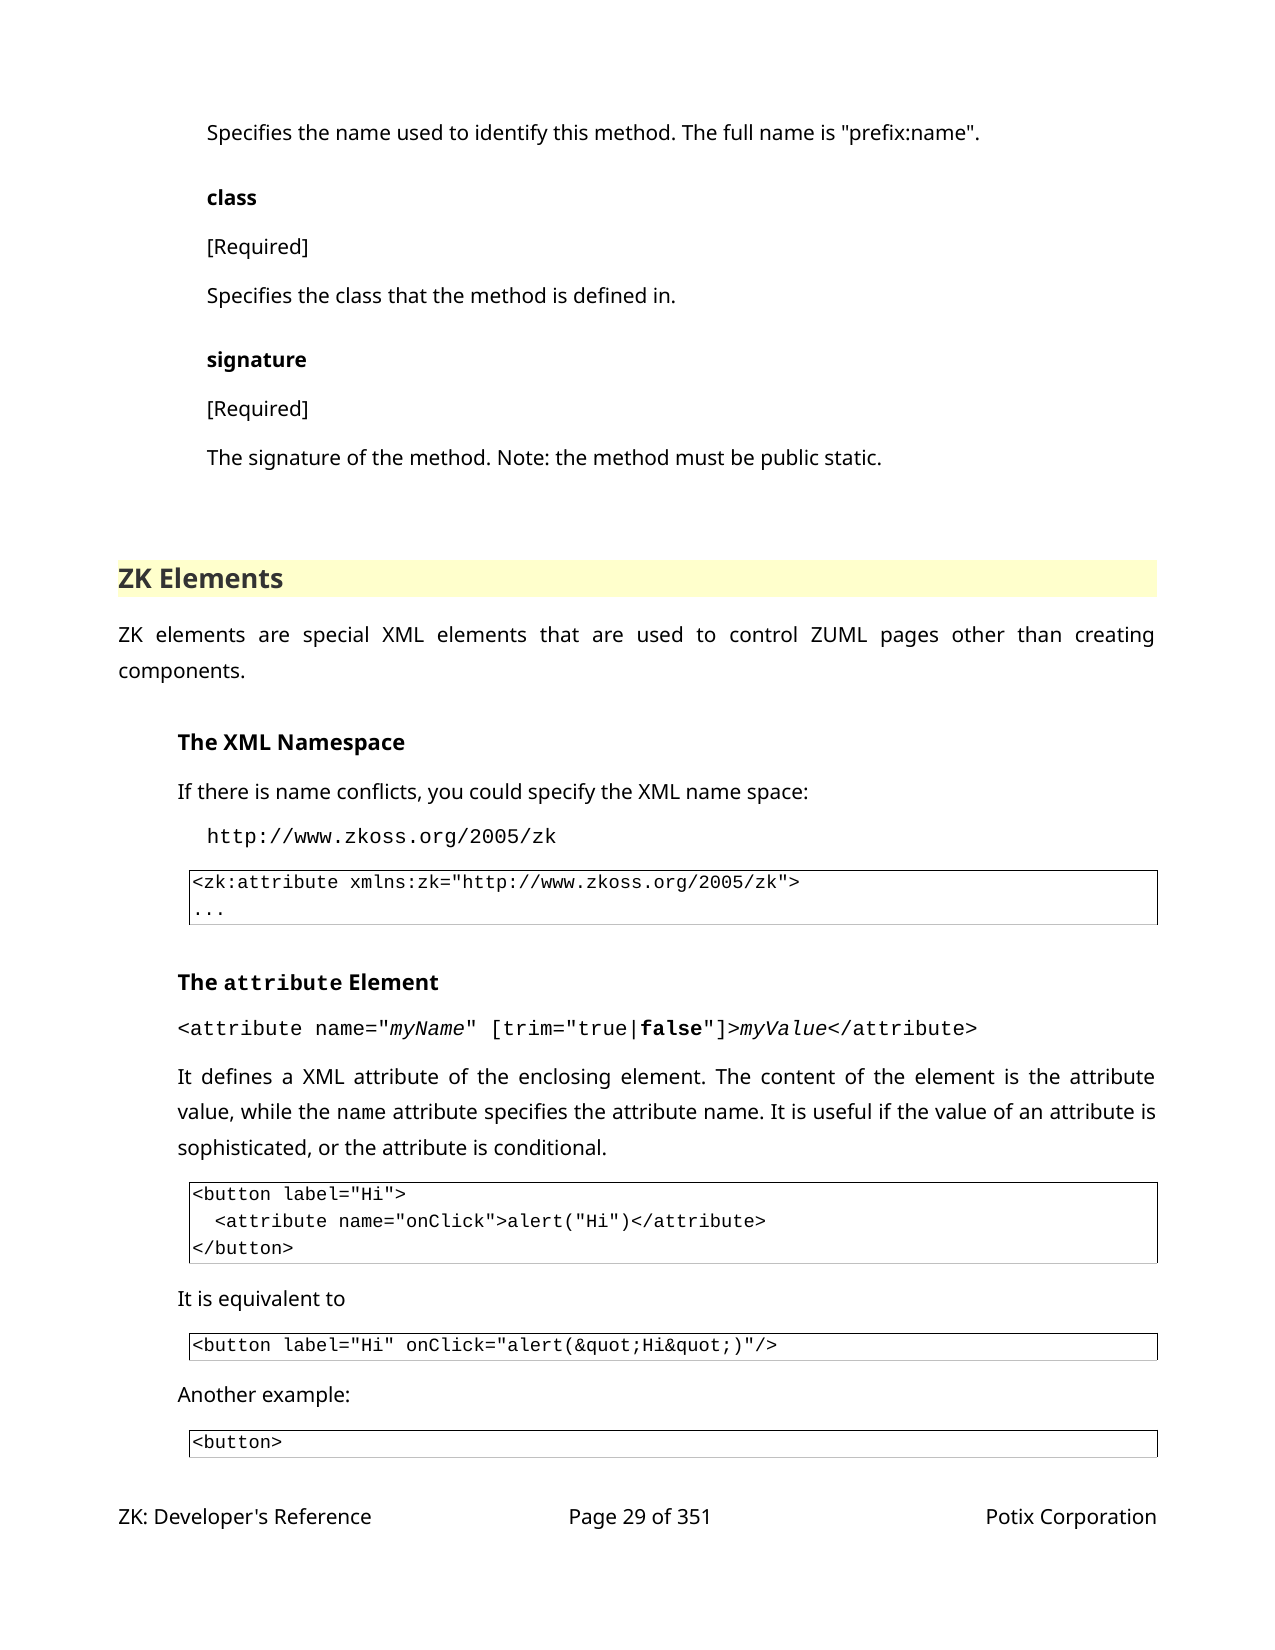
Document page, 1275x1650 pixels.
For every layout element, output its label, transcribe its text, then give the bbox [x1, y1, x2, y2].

text Another example: [177, 1381, 1157, 1409]
text <button label="Hi" onClick="alert(&quot;Hi&quot;)"/> [190, 1334, 1157, 1360]
subtitle ZK Elements [118, 560, 1157, 597]
text ... [190, 897, 1157, 924]
subtitle The attribute Element [177, 967, 1157, 997]
subtitle The XML Namespace [177, 726, 1157, 756]
subtitle class [207, 183, 1157, 211]
text <attribute name="myName" [trim="true|false"]>myValue</attribute> [177, 1018, 1157, 1041]
text <button> [190, 1431, 1157, 1457]
text [Required] [207, 232, 1157, 260]
text Specifies the class that the method is defined in. [207, 281, 1157, 309]
text ZK elements are special XML elements that are used to control ZUML pages other than creating components. [118, 621, 1157, 684]
text <zk:attribute xmlns:zk="http://www.zkoss.org/2005/zk"> [190, 871, 1157, 894]
text </button> [190, 1236, 1157, 1263]
text The signature of the method. Note: the method must be public static. [207, 443, 1157, 472]
text <button label="Hi"> [190, 1183, 1157, 1206]
text It defines a XML attribute of the enclosing element. The content of the element is the attribute value, while the name attribute specifies the attribute name. It is useful if the value of an attribute is sophisticated, or the attribute is conditional. [177, 1062, 1157, 1161]
text [Required] [207, 394, 1157, 423]
text http://www.zkoss.org/2005/zk [207, 826, 1157, 849]
subtitle signature [207, 346, 1157, 374]
text If there is name conflicts, you could specify the XML name space: [177, 777, 1157, 805]
text It is equivalent to [177, 1284, 1157, 1312]
text <attribute name="onClick">alert("Hi")</attribute> [190, 1209, 1157, 1233]
text Specifies the name used to identify this method. The full name is "prefix:name". [207, 118, 1157, 146]
